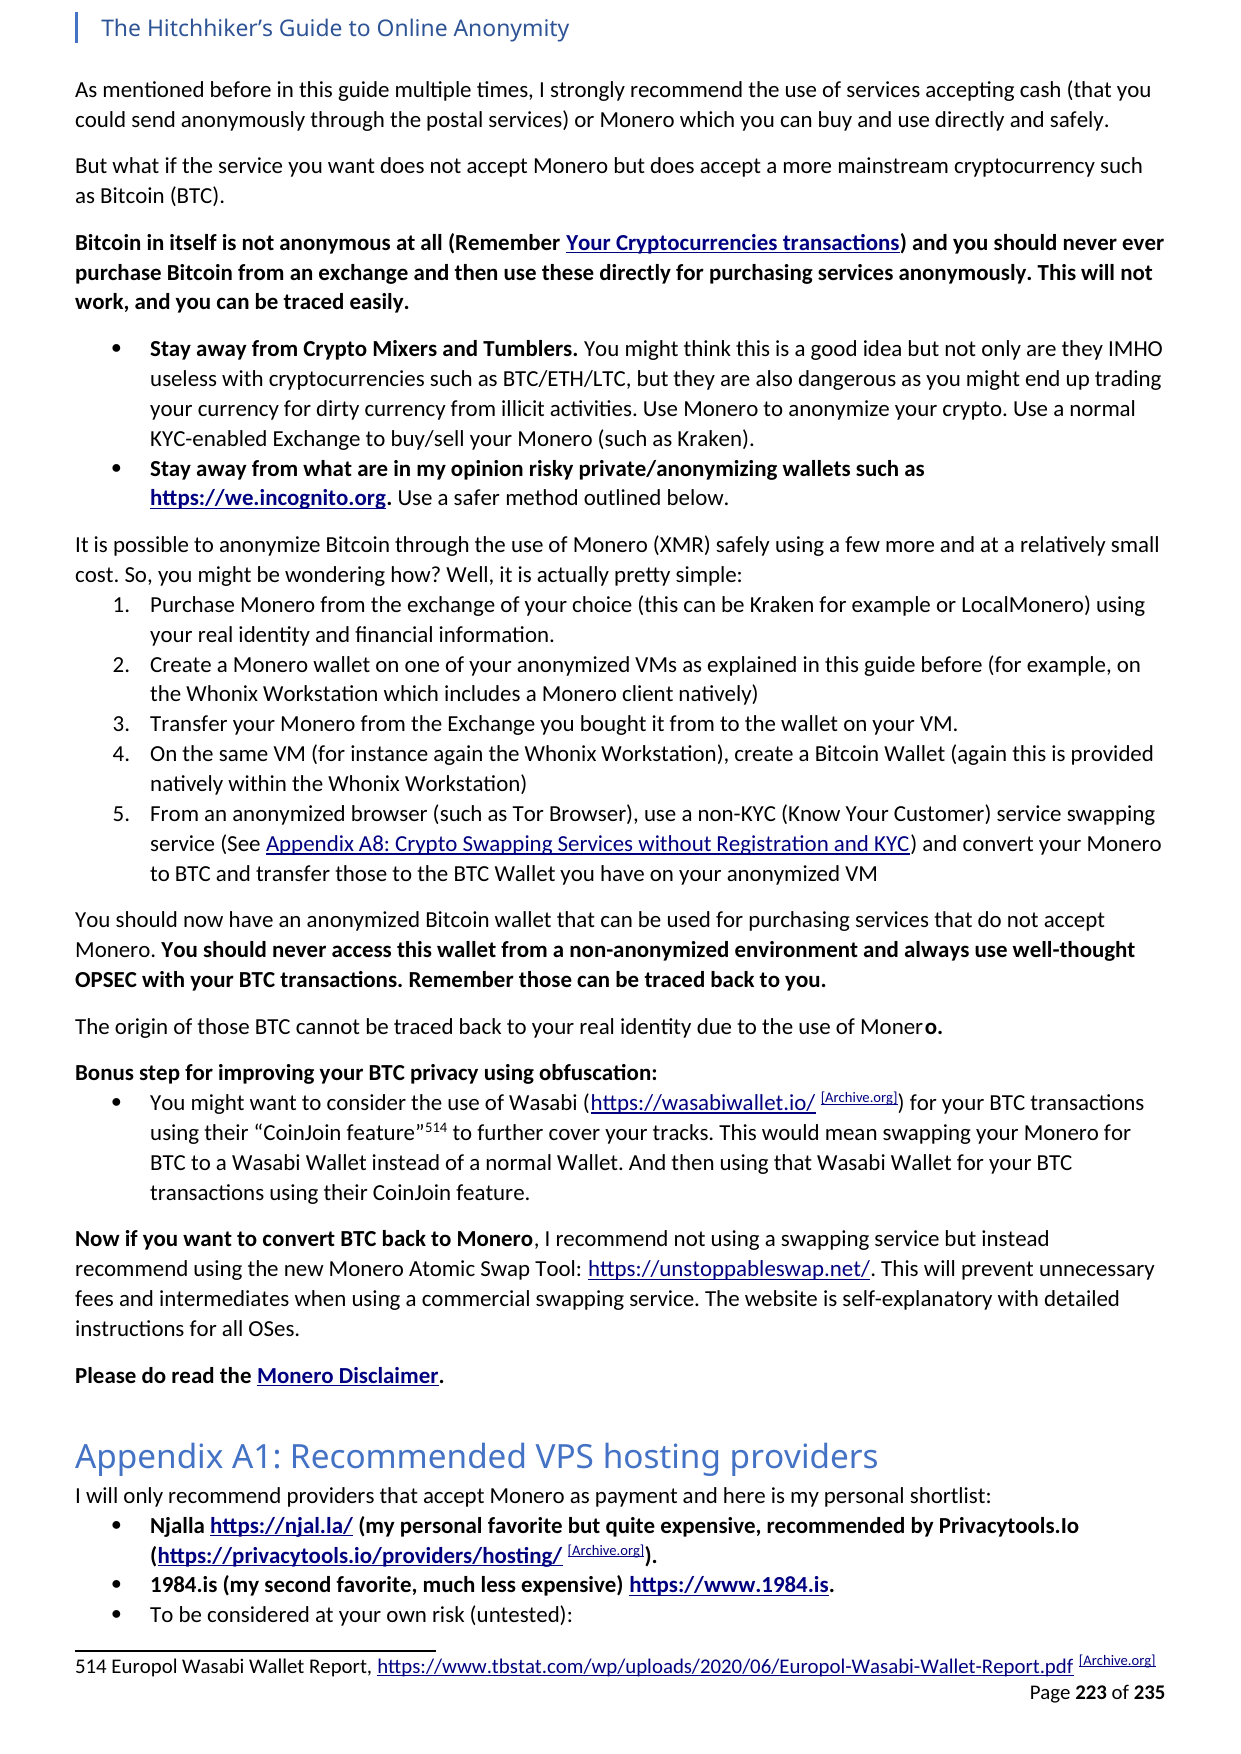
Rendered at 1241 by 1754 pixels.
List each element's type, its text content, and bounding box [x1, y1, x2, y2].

text Bitcoin in itself is not anonymous at all (Remember Your Cryptocurrencies transactions) and you should never ever purchase Bitcoin from an exchange and then use these directly for purchasing services anonymously. This will not work, and you can be traced easily. [75, 228, 1165, 316]
list 1984.is (my second favorite, much less expensive) https://www.1984.is. [112, 1571, 1165, 1599]
list Europol Wasabi Wallet Report, https://www.tbstat.com/wp/uploads/2020/06/Europol-Wasabi-Wallet-Report.pdf [Archive.org] [75, 1651, 1165, 1679]
list Njalla https://njal.la/ (my personal favorite but quite expensive, recommended by Privacytools.Io (https://privacytools.io/providers/hosting/ [Archive.org]). [112, 1511, 1165, 1569]
list Stay away from what are in my opinion risky private/anonymizing wallets such as https://we.incognito.org. Use a safer method outlined below. [112, 454, 1165, 512]
text You should now have an anonymized Bitcoin wallet that can be used for purchasing services that do not accept Monero. You should never access this wallet from a non-anonymized environment and always use well-thought OPSEC with your BTC transactions. Remember those can be traced back to you. [75, 906, 1165, 993]
list On the same VM (for instance again the Whonix Workstation), create a Bitcoin Wallet (again this is provided natively within the Whonix Workstation) [112, 739, 1165, 797]
text Now if you want to convert BTC back to Monero, I recommend not using a swapping service but instead recommend using the new Monero Atomic Swap Tool: https://unstoppableswap.net/. This will prevent unnecessary fees and intermediates when using a commercial swapping service. The website is self-explanatory with detailed instructions for all OSes. [75, 1224, 1165, 1342]
text I will only recommend providers that accept Monero as payment and here is my personal shortlist: [75, 1481, 1165, 1509]
list Stay away from Crypto Mixers and Tumblers. You might think this is a good idea but not only are they IMHO useless with cryptocurrencies such as BTC/ETH/LTC, but they are also dangerous as you might end up trading your currency for dirty currency from illicit activities. Use Monero to anonymize your crypto. Use a normal KYC-enabled Exchange to buy/sell your Monero (such as Kraken). [112, 334, 1165, 452]
list Purchase Monero from the exchange of your choice (this can be Kraken for example or LocalMonero) using your real identity and financial information. [112, 590, 1165, 648]
list Transfer your Monero from the Exchange you bought it from to the wallet on your VM. [112, 709, 1165, 737]
text Please do read the Monero Disclaimer. [75, 1361, 1165, 1389]
subtitle Appendix A1: Recommended VPS hosting providers [75, 1432, 1165, 1478]
list Create a Monero wallet on one of your anonymized VMs as explained in this guide before (for example, on the Whonix Workstation which includes a Monero client natively) [112, 650, 1165, 708]
text The origin of those BTC cannot be traced back to your real identity due to the use of Monero. [75, 1012, 1165, 1040]
text Bonus step for improving your BTC privacy using obfuscation: [75, 1058, 1165, 1086]
list From an anonymized browser (such as Tor Browser), use a non-KYC (Know Your Customer) service swapping service (See Appendix A8: Crypto Swapping Services without Registration and KYC) and convert your Monero to BTC and transfer those to the BTC Wallet you have on your anonymized VM [112, 799, 1165, 887]
text It is possible to anonymize Bitcoin through the use of Monero (XMR) safely using a few more and at a relatively small cost. So, you might be wondering how? Well, it is actually pretty simple: [75, 530, 1165, 588]
text As mentioned before in this guide multiple times, I strongly recommend the use of services accepting cash (that you could send anonymously through the postal services) or Monero which you can buy and use directly and safely. [75, 75, 1165, 133]
text But what if the service you want does not accept Monero but does accept a more mainstream cryptocurrency such as Bitcoin (BTC). [75, 151, 1165, 209]
list You might want to consider the use of Wasabi (https://wasabiwallet.io/ [Archive.org]) for your BTC transactions using their “CoinJoin feature” to further cover your tracks. This would mean swapping your Monero for BTC to a Wasabi Wallet instead of a normal Wallet. And then using that Wasabi Wallet for your BTC transactions using their CoinJoin feature. [112, 1088, 1165, 1206]
list To be considered at your own risk (untested): [112, 1601, 1165, 1628]
